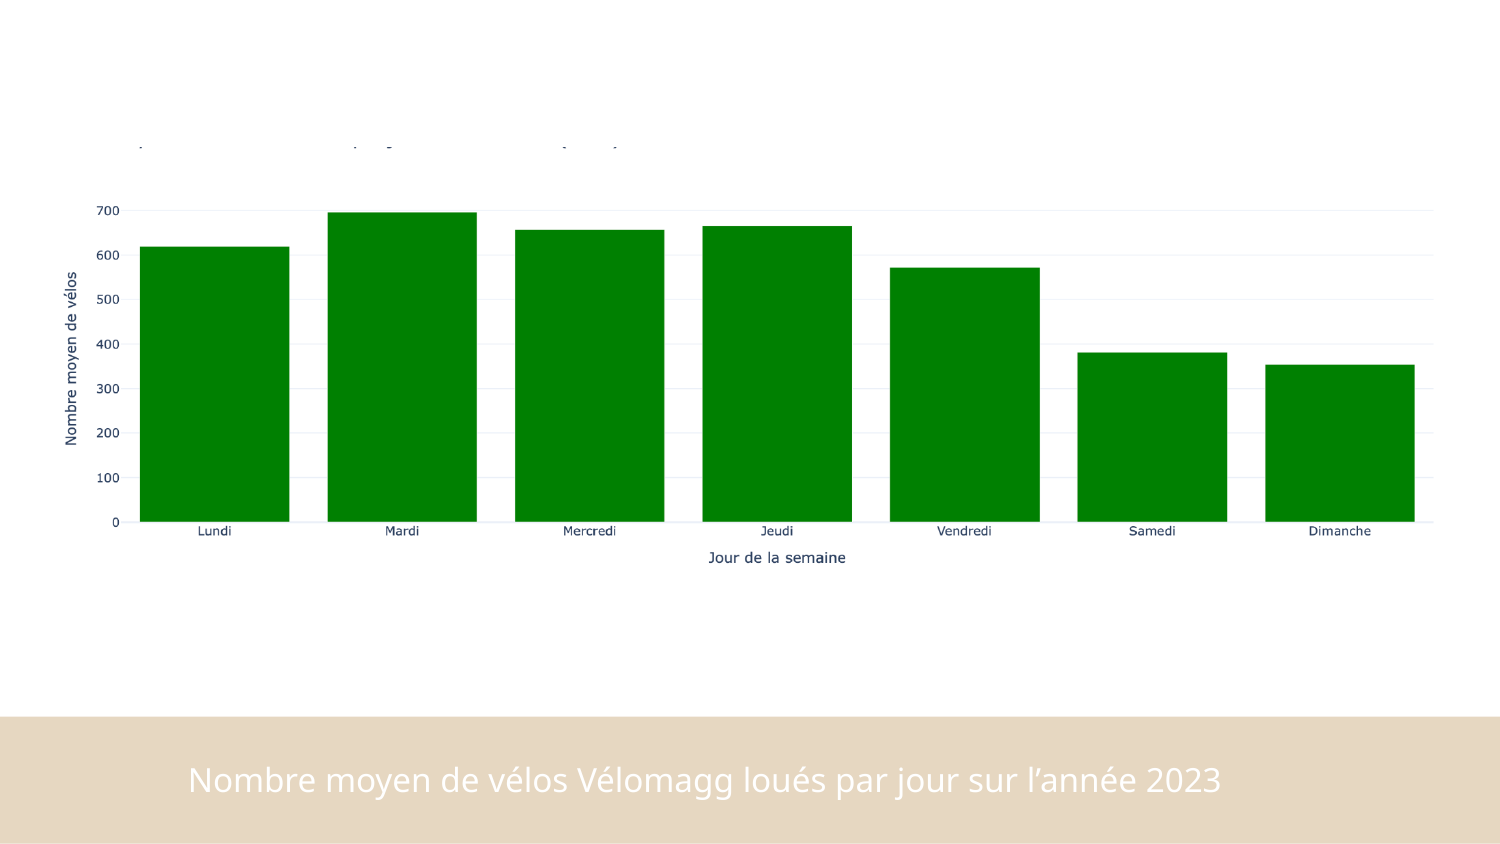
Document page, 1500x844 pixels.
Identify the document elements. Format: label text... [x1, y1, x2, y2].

picture [51, 147, 1449, 578]
list Nombre moyen de vélos Vélomagg loués par jour sur l’année 2023 [51, 741, 1361, 818]
